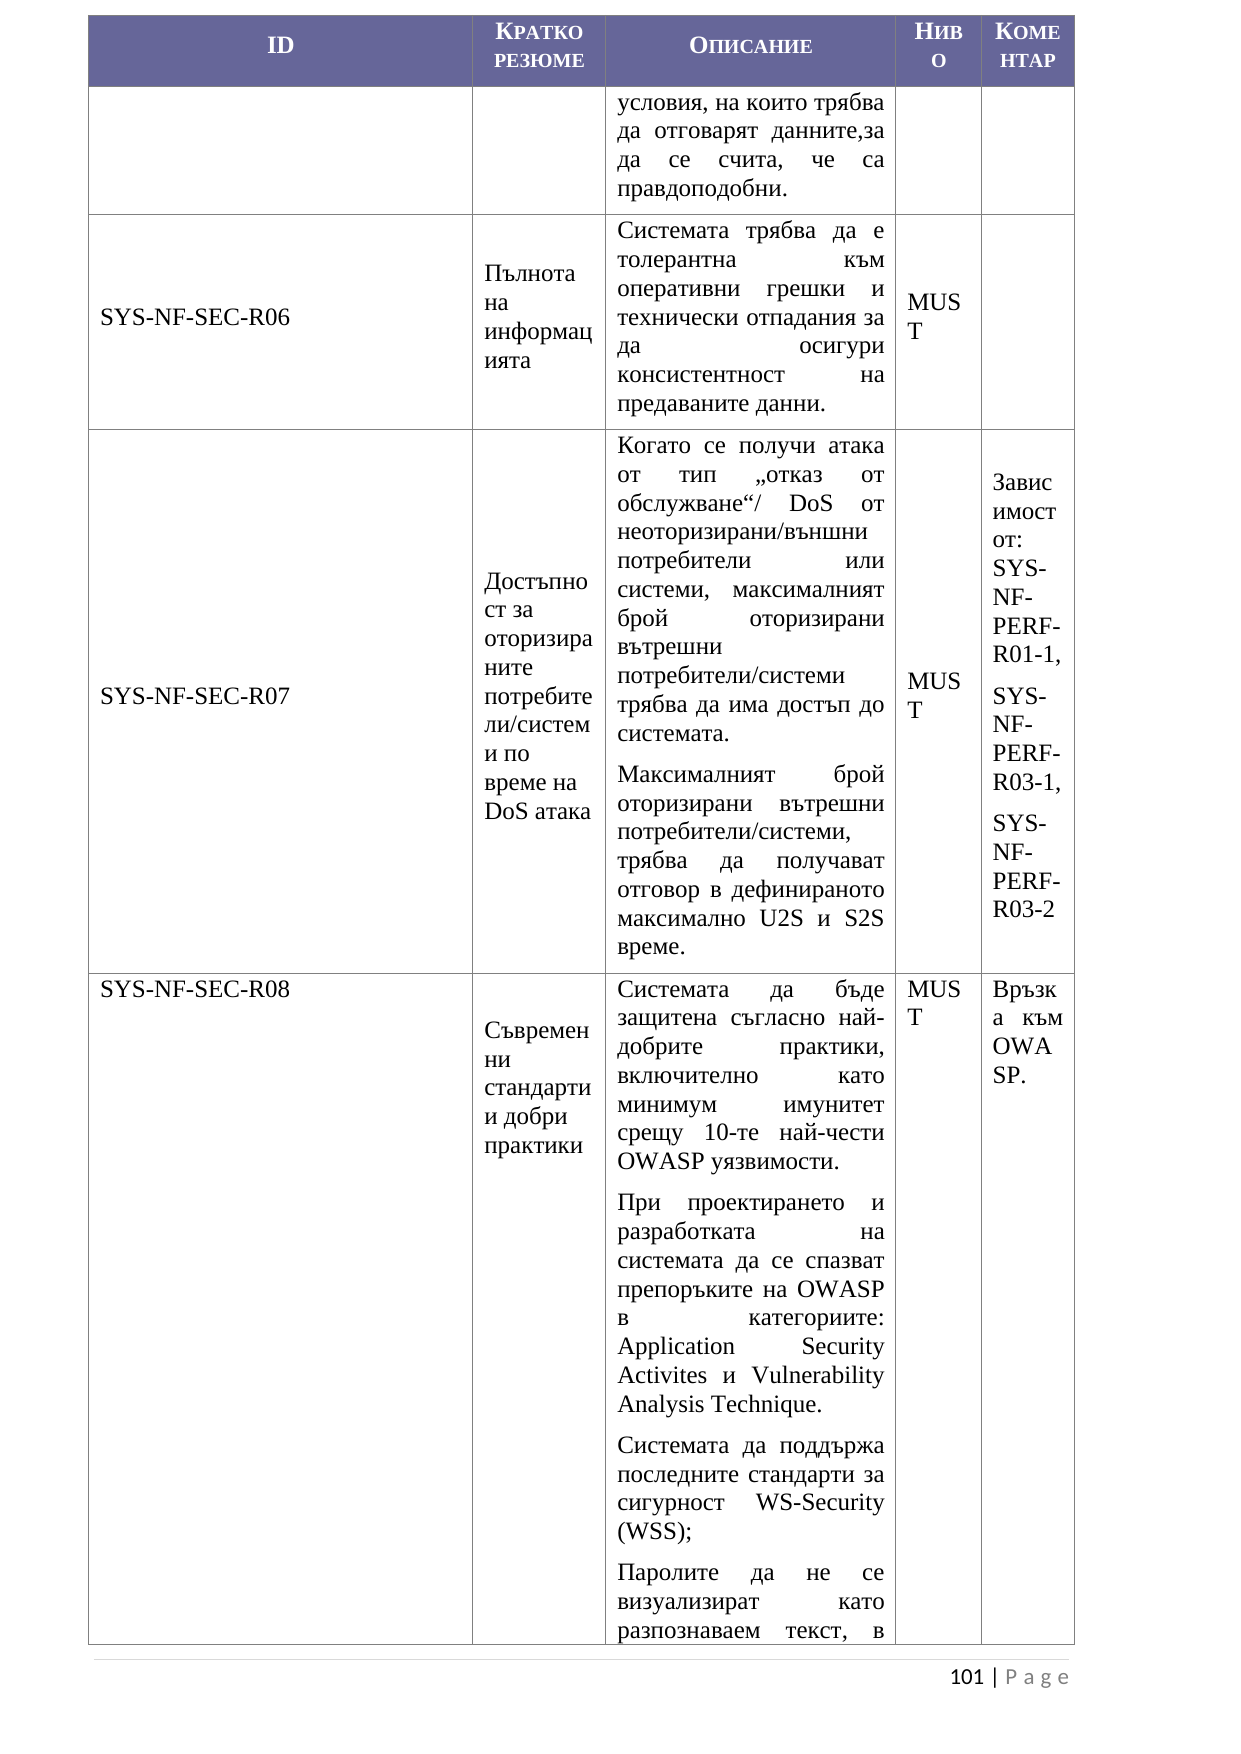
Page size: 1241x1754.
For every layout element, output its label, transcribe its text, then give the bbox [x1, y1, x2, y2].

table_cell [473, 87, 605, 214]
table_cell Достъпност за оторизираните потребители/системи по време на DoS атака [473, 430, 605, 973]
table_cell SYS-NF-SEC-R06 [89, 215, 472, 429]
table_cell MUST [896, 430, 981, 973]
table_cell SYS-NF-SEC-R08 [89, 974, 472, 1644]
table_header Ниво [896, 16, 981, 86]
table_header Коментар [982, 16, 1074, 86]
table_cell Системата да бъде защитена съгласно най-добрите практики, включително като минимум имунитет срещу 10-те най-чести OWASP уязвимости. При проектирането и разработката на системата да се спазват препоръките на OWASP в категориите: Application Security Activites и Vulnerability Analysis Technique. Системата да поддържа последните стандарти за сигурност WS-Security (WSS); Паролите да не се визуализират като разпознаваем текст, в [606, 974, 895, 1644]
table_cell [896, 87, 981, 214]
table_header ID [89, 16, 472, 86]
table_cell Системата трябва да е толерантна към оперативни грешки и технически отпадания за да осигури консистентност на предаваните данни. [606, 215, 895, 429]
table_cell [982, 87, 1074, 214]
table_cell MUST [896, 974, 981, 1644]
table_cell [89, 87, 472, 214]
table_cell Съвременни стандарти и добри практики [473, 974, 605, 1644]
table_cell [982, 215, 1074, 429]
table_header Кратко резюме [473, 16, 605, 86]
table_cell Пълнота на информацията [473, 215, 605, 429]
table_cell Когато се получи атака от тип „отказ от обслужване“/ DoS от неоторизирани/външни потребители или системи, максималният брой оторизирани вътрешни потребители/системи трябва да има достъп до системата. Максималният брой оторизирани вътрешни потребители/системи, трябва да получават отговор в дефинираното максимално U2S и S2S време. [606, 430, 895, 973]
table_cell условия, на които трябва да отговарят данните,за да се счита, че са правдоподобни. [606, 87, 895, 214]
table_cell SYS-NF-SEC-R07 [89, 430, 472, 973]
table_header Описание [606, 16, 895, 86]
table_cell Зависимост от: SYS-NF-PERF-R01-1, SYS-NF-PERF-R03-1, SYS-NF-PERF-R03-2 [982, 430, 1074, 973]
table_cell MUST [896, 215, 981, 429]
table_cell Връзка към OWASP. [982, 974, 1074, 1644]
